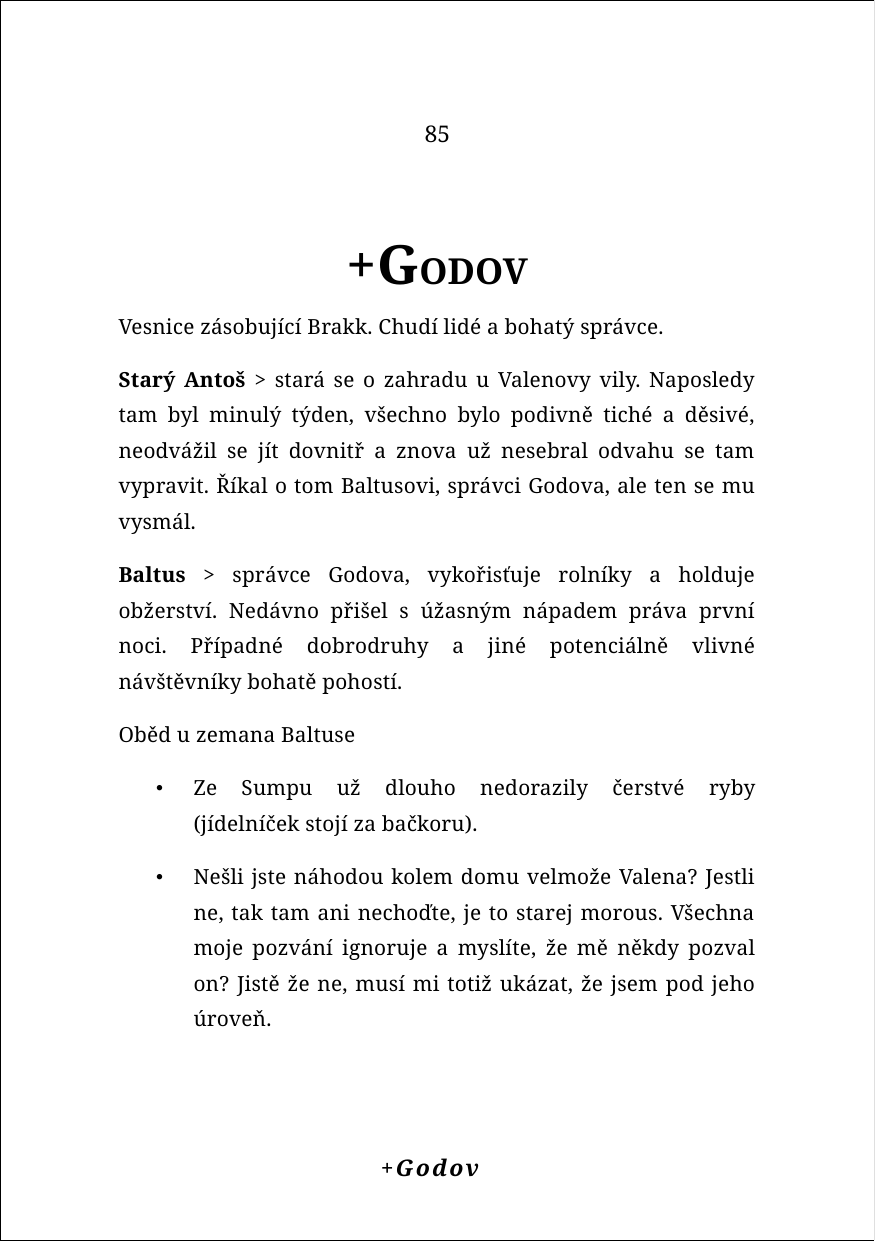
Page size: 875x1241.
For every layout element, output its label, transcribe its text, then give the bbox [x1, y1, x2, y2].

subtitle +Godov [118, 226, 756, 300]
text Vesnice zásobující Brakk. Chudí lidé a bohatý správce. [118, 312, 756, 340]
text Oběd u zemana Baltuse [118, 720, 756, 748]
list Ze Sumpu už dlouho nedorazily čerstvé ryby (jídelníček stojí za bačkoru). [156, 773, 756, 837]
list Nešli jste náhodou kolem domu velmože Valena? Jestli ne, tak tam ani nechoďte, je to starej morous. Všechna moje pozvání ignoruje a myslíte, že mě někdy pozval on? Jistě že ne, musí mi totiž ukázat, že jsem pod jeho úroveň. [156, 862, 756, 1033]
text Starý Antoš > stará se o zahradu u Valenovy vily. Naposledy tam byl minulý týden, všechno bylo podivně tiché a děsivé, neodvážil se jít dovnitř a znova už nesebral odvahu se tam vypravit. Říkal o tom Baltusovi, správci Godova, ale ten se mu vysmál. [118, 365, 756, 536]
text Baltus > správce Godova, vykořisťuje rolníky a holduje obžerství. Nedávno přišel s úžasným nápadem práva první noci. Případné dobrodruhy a jiné potenciálně vlivné návštěvníky bohatě pohostí. [118, 560, 756, 695]
